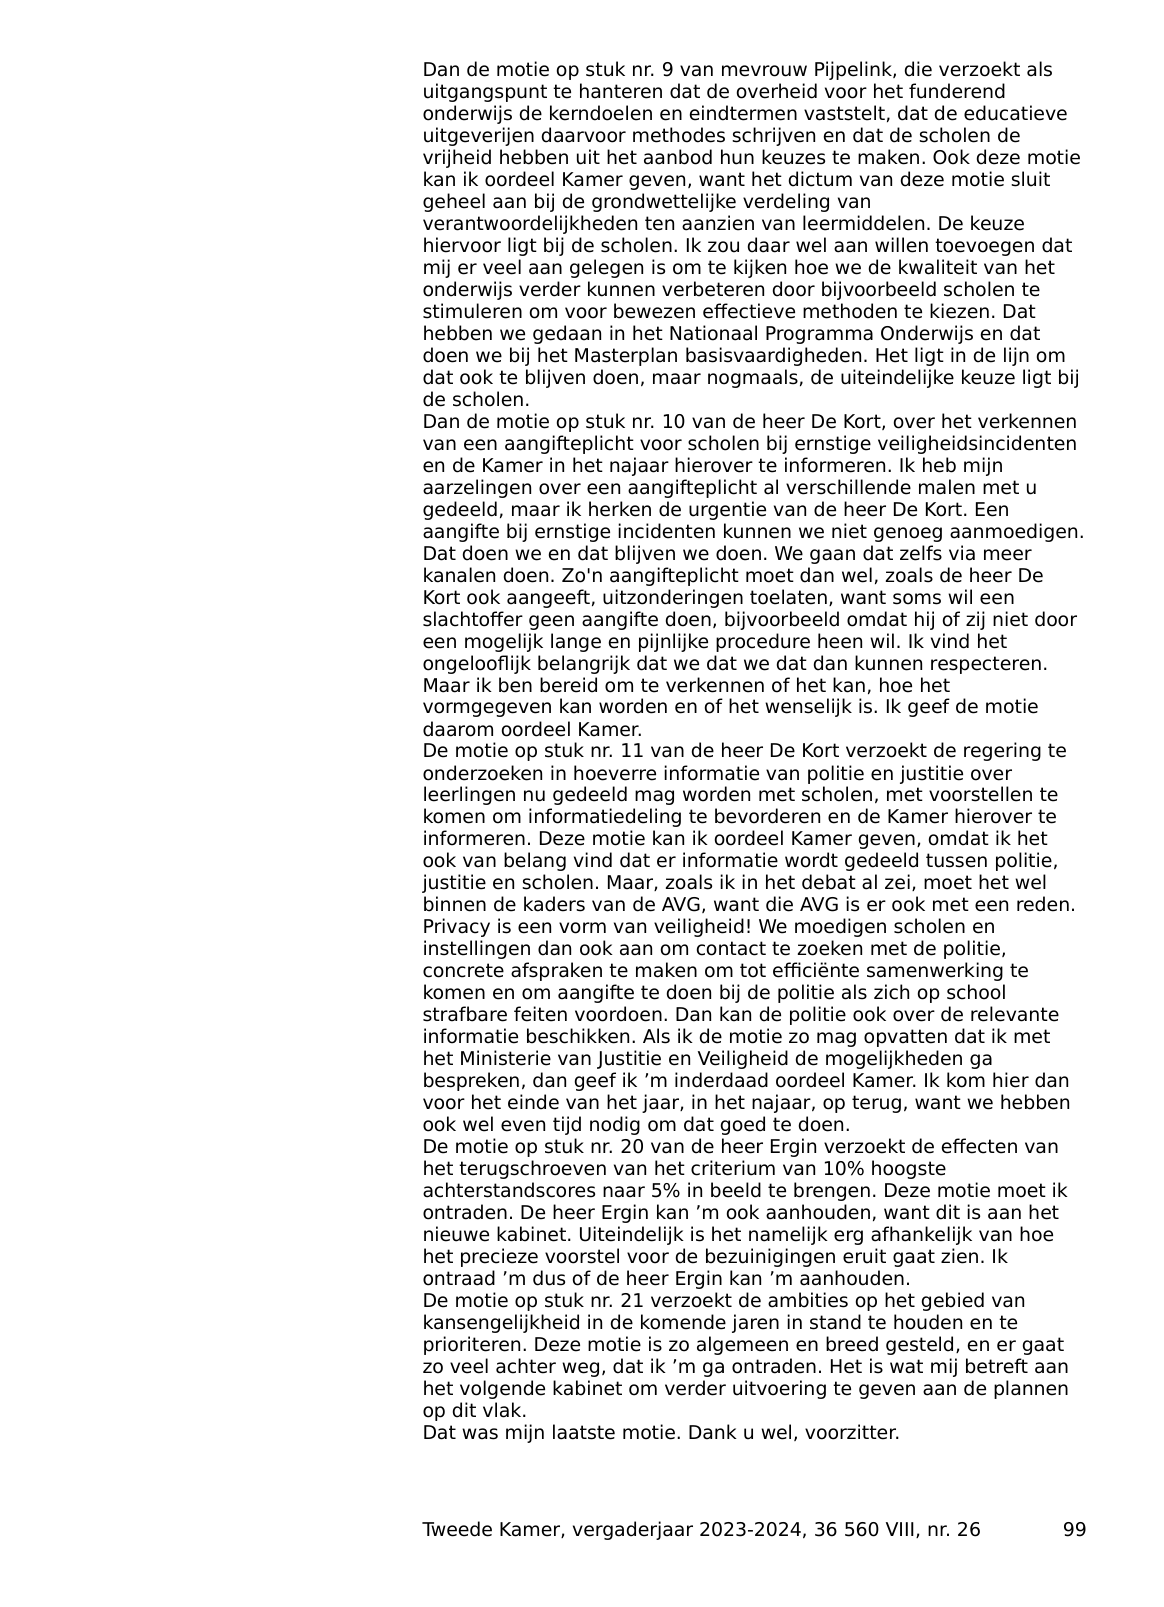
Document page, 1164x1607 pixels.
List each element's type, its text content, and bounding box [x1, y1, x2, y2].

text Dan de motie op stuk nr. 9 van mevrouw Pijpelink, die verzoekt als uitgangspunt te hanteren dat de overheid voor het funderend onderwijs de kerndoelen en eindtermen vaststelt, dat de educatieve uitgeverijen daarvoor methodes schrijven en dat de scholen de vrijheid hebben uit het aanbod hun keuzes te maken. Ook deze motie kan ik oordeel Kamer geven, want het dictum van deze motie sluit geheel aan bij de grondwettelijke verdeling van verantwoordelijkheden ten aanzien van leermiddelen. De keuze hiervoor ligt bij de scholen. Ik zou daar wel aan willen toevoegen dat mij er veel aan gelegen is om te kijken hoe we de kwaliteit van het onderwijs verder kunnen verbeteren door bijvoorbeeld scholen te stimuleren om voor bewezen effectieve methoden te kiezen. Dat hebben we gedaan in het Nationaal Programma Onderwijs en dat doen we bij het Masterplan basisvaardigheden. Het ligt in de lijn om dat ook te blijven doen, maar nogmaals, de uiteindelijke keuze ligt bij de scholen. [422, 59, 1087, 411]
text Dan de motie op stuk nr. 10 van de heer De Kort, over het verkennen van een aangifteplicht voor scholen bij ernstige veiligheidsincidenten en de Kamer in het najaar hierover te informeren. Ik heb mijn aarzelingen over een aangifteplicht al verschillende malen met u gedeeld, maar ik herken de urgentie van de heer De Kort. Een aangifte bij ernstige incidenten kunnen we niet genoeg aanmoedigen. Dat doen we en dat blijven we doen. We gaan dat zelfs via meer kanalen doen. Zo'n aangifteplicht moet dan wel, zoals de heer De Kort ook aangeeft, uitzonderingen toelaten, want soms wil een slachtoffer geen aangifte doen, bijvoorbeeld omdat hij of zij niet door een mogelijk lange en pijnlijke procedure heen wil. Ik vind het ongelooflijk belangrijk dat we dat we dat dan kunnen respecteren. Maar ik ben bereid om te verkennen of het kan, hoe het vormgegeven kan worden en of het wenselijk is. Ik geef de motie daarom oordeel Kamer. [422, 411, 1087, 740]
text De motie op stuk nr. 11 van de heer De Kort verzoekt de regering te onderzoeken in hoeverre informatie van politie en justitie over leerlingen nu gedeeld mag worden met scholen, met voorstellen te komen om informatiedeling te bevorderen en de Kamer hierover te informeren. Deze motie kan ik oordeel Kamer geven, omdat ik het ook van belang vind dat er informatie wordt gedeeld tussen politie, justitie en scholen. Maar, zoals ik in het debat al zei, moet het wel binnen de kaders van de AVG, want die AVG is er ook met een reden. Privacy is een vorm van veiligheid! We moedigen scholen en instellingen dan ook aan om contact te zoeken met de politie, concrete afspraken te maken om tot efficiënte samenwerking te komen en om aangifte te doen bij de politie als zich op school strafbare feiten voordoen. Dan kan de politie ook over de relevante informatie beschikken. Als ik de motie zo mag opvatten dat ik met het Ministerie van Justitie en Veiligheid de mogelijkheden ga bespreken, dan geef ik ’m inderdaad oordeel Kamer. Ik kom hier dan voor het einde van het jaar, in het najaar, op terug, want we hebben ook wel even tijd nodig om dat goed te doen. [422, 740, 1087, 1136]
text De motie op stuk nr. 20 van de heer Ergin verzoekt de effecten van het terugschroeven van het criterium van 10% hoogste achterstandscores naar 5% in beeld te brengen. Deze motie moet ik ontraden. De heer Ergin kan ’m ook aanhouden, want dit is aan het nieuwe kabinet. Uiteindelijk is het namelijk erg afhankelijk van hoe het precieze voorstel voor de bezuinigingen eruit gaat zien. Ik ontraad ’m dus of de heer Ergin kan ’m aanhouden. [422, 1136, 1087, 1290]
text De motie op stuk nr. 21 verzoekt de ambities op het gebied van kansengelijkheid in de komende jaren in stand te houden en te prioriteren. Deze motie is zo algemeen en breed gesteld, en er gaat zo veel achter weg, dat ik ’m ga ontraden. Het is wat mij betreft aan het volgende kabinet om verder uitvoering te geven aan de plannen op dit vlak. [422, 1290, 1087, 1422]
text Dat was mijn laatste motie. Dank u wel, voorzitter. [422, 1422, 1087, 1444]
